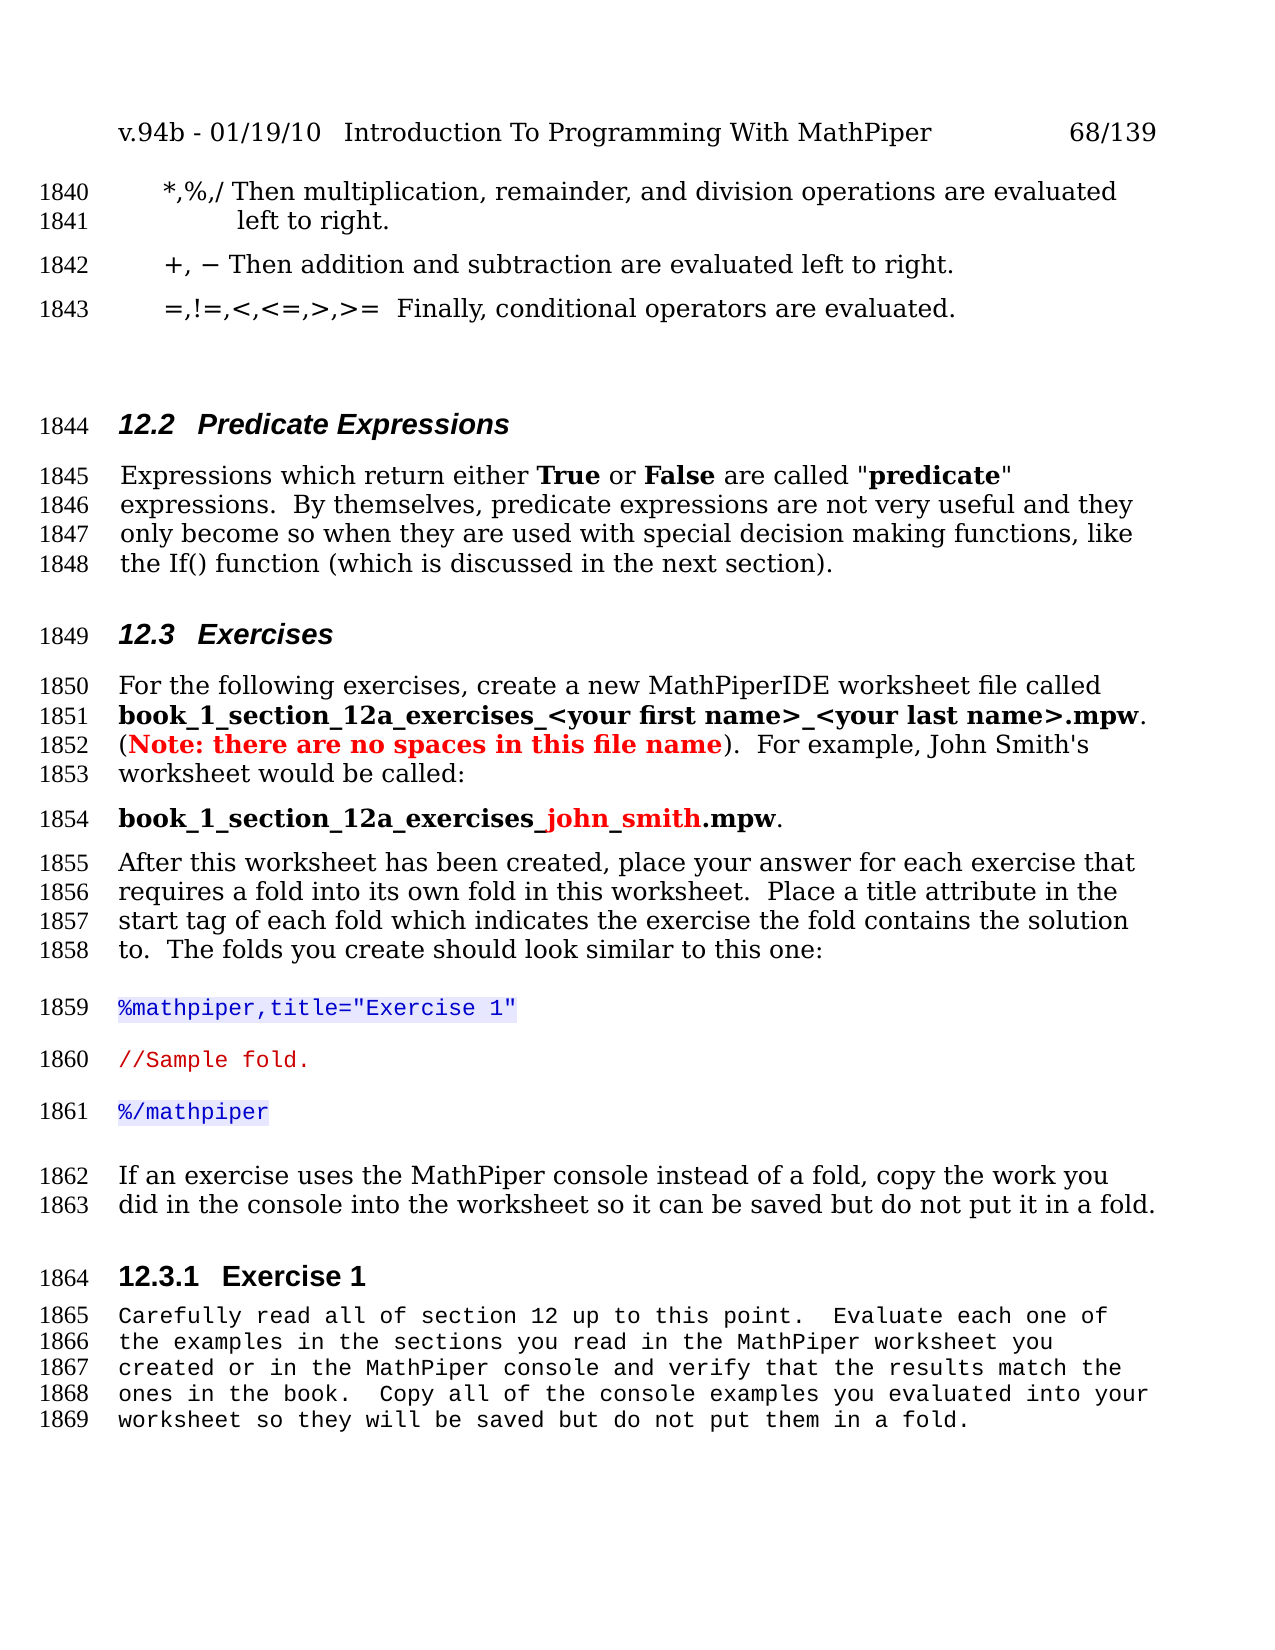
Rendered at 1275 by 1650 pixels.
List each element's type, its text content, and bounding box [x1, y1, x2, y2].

subtitle Predicate Expressions [118, 407, 1157, 440]
text *,%,/ Then multiplication, remainder, and division operations are evaluated left to right. [163, 177, 1157, 235]
text //Sample fold. [118, 1048, 1157, 1074]
text %/mathpiper [118, 1100, 1157, 1126]
text Expressions which return either True or False are called "predicate" expressions. By themselves, predicate expressions are not very useful and they only become so when they are used with special decision making functions, like the If() function (which is discussed in the next section). [120, 461, 1157, 578]
subtitle Exercises [118, 617, 1157, 651]
text book_1_section_12a_exercises_john_smith.mpw. [118, 804, 1157, 833]
text After this worksheet has been created, place your answer for each exercise that requires a fold into its own fold in this worksheet. Place a title attribute in the start tag of each fold which indicates the exercise the fold contains the solution to. The folds you create should look similar to this one: [118, 848, 1157, 965]
text For the following exercises, create a new MathPiperIDE worksheet file called book_1_section_12a_exercises_<your first name>_<your last name>.mpw. (Note: there are no spaces in this file name). For example, John Smith's worksheet would be called: [118, 672, 1157, 789]
text =,!=,<,<=,>,>= Finally, conditional operators are evaluated. [163, 294, 1157, 323]
text +, − Then addition and subtraction are evaluated left to right. [163, 250, 1157, 279]
subtitle Exercise 1 [118, 1259, 1157, 1292]
text If an exercise uses the MathPiper console instead of a fold, copy the work you did in the console into the worksheet so it can be saved but do not put it in a fold. [118, 1161, 1157, 1219]
text Carefully read all of section 12 up to this point. Evaluate each one of the examples in the sections you read in the MathPiper worksheet you created or in the MathPiper console and verify that the results match the ones in the book. Copy all of the console examples you evaluated into your worksheet so they will be saved but do not put them in a fold. [118, 1304, 1157, 1434]
text %mathpiper,title="Exercise 1" [118, 997, 1157, 1023]
